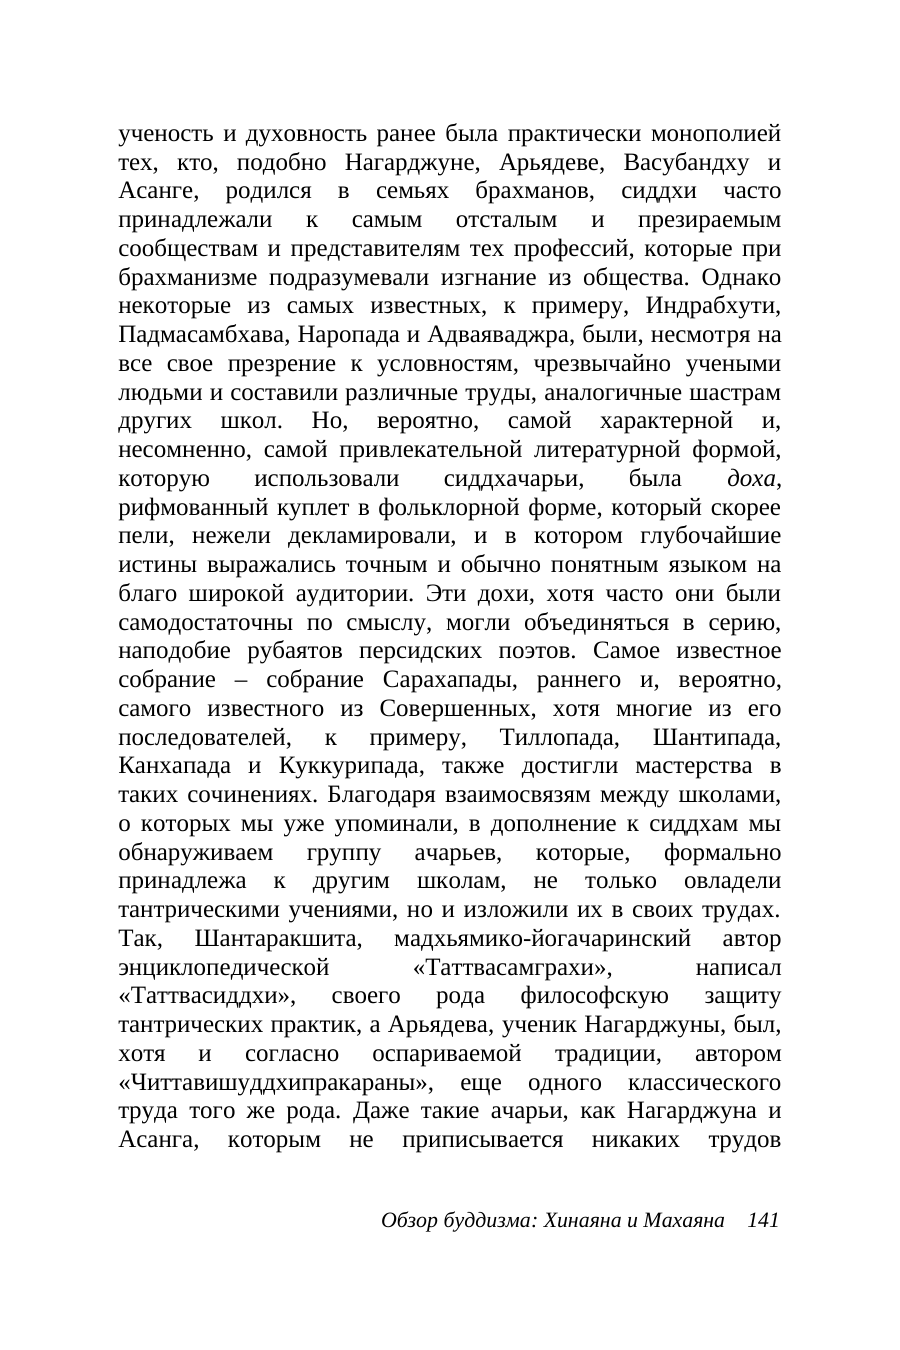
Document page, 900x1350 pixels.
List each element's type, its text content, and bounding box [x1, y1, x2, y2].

text ученость и духовность ранее была практически монополией тех, кто, подобно Нагарджуне, Арьядеве, Васубандху и Асанге, родился в семьях брахманов, сиддхи часто принадлежали к самым отсталым и презираемым сообществам и представителям тех профессий, которые при брахманизме подразумевали изгнание из общества. Однако некоторые из самых известных, к примеру, Индрабхути, Падмасамбхава, Наропада и Адваяваджра, были, несмотря на все свое презрение к условностям, чрезвычайно учеными людьми и составили различные труды, аналогичные шастрам других школ. Но, вероятно, самой характерной и, несомненно, самой привлекательной литературной формой, которую использовали сиддхачарьи, была доха, рифмованный куплет в фольклорной форме, который скорее пели, нежели декламировали, и в котором глубочайшие истины выражались точным и обычно понятным языком на благо широкой аудитории. Эти дохи, хотя часто они были самодостаточны по смыслу, могли объединяться в серию, наподобие рубаятов персидских поэтов. Самое известное собрание – собрание Сарахапады, раннего и, вероятно, самого известного из Совершенных, хотя многие из его последователей, к примеру, Тиллопада, Шантипада, Канхапада и Куккурипада, также достигли мастерства в таких сочинениях. Благодаря взаимосвязям между школами, о которых мы уже упоминали, в дополнение к сиддхам мы обнаруживаем группу ачарьев, которые, формально принадлежа к другим школам, не только овладели тантрическими учениями, но и изложили их в своих трудах. Так, Шантаракшита, мадхьямико-йогачаринский автор энциклопедической «Таттвасамграхи», написал «Таттвасиддхи», своего рода философскую защиту тантрических практик, а Арьядева, ученик Нагарджуны, был, хотя и согласно оспариваемой традиции, автором «Читтавишуддхипракараны», еще одного классического труда того же рода. Даже такие ачарьи, как Нагарджуна и Асанга, которым не приписывается никаких трудов [118, 118, 782, 1153]
